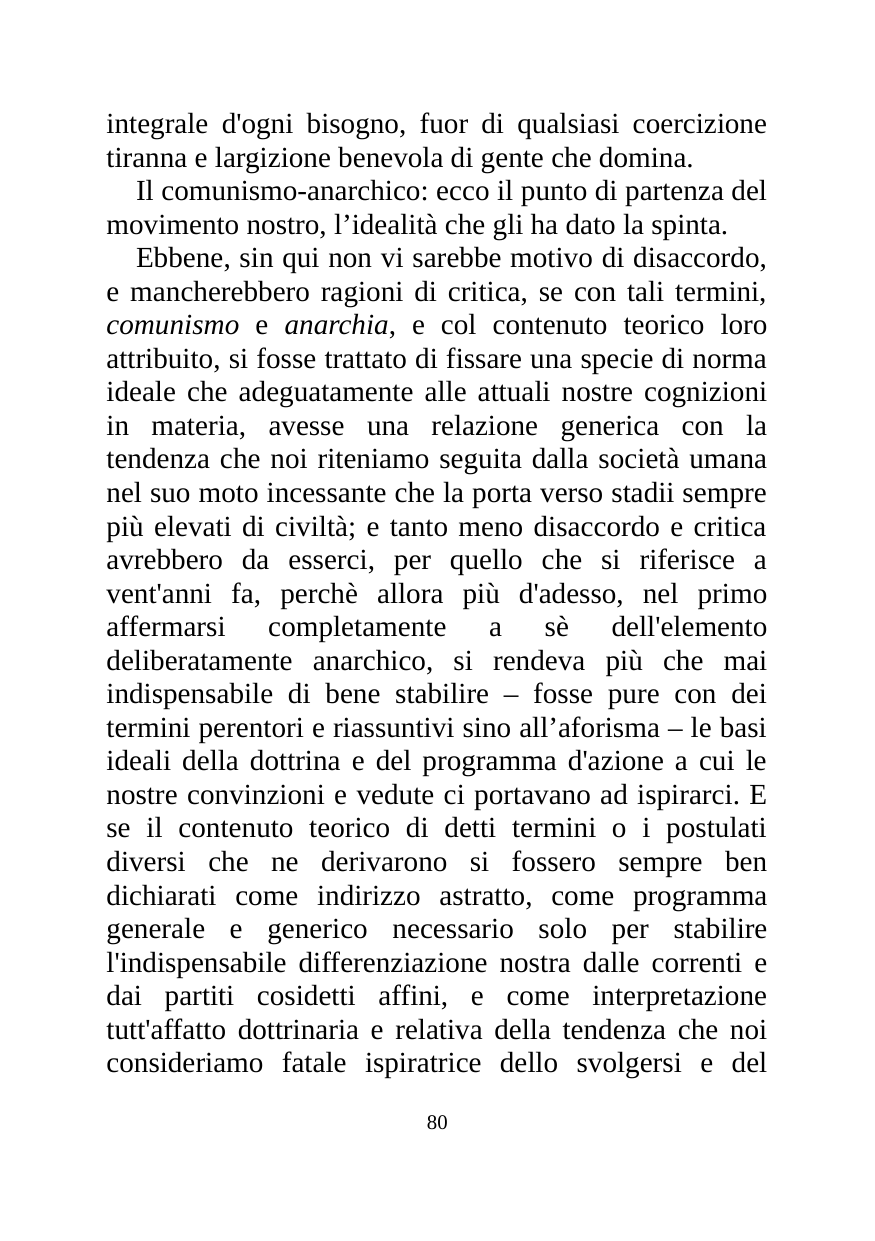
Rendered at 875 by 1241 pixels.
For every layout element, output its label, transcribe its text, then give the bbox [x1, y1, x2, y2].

text Ebbene, sin qui non vi sarebbe motivo di disaccordo, e mancherebbero ragioni di critica, se con tali termini, comunismo e anarchia, e col contenuto teorico loro attribuito, si fosse trattato di fissare una specie di norma ideale che adeguatamente alle attuali nostre cognizioni in materia, avesse una relazione generica con la tendenza che noi riteniamo seguita dalla società umana nel suo moto incessante che la porta verso stadii sempre più elevati di civiltà; e tanto meno disaccordo e critica avrebbero da esserci, per quello che si riferisce a vent'anni fa, perchè allora più d'adesso, nel primo affermarsi completamente a sè dell'elemento deliberatamente anarchico, si rendeva più che mai indispensabile di bene stabilire – fosse pure con dei termini perentori e riassuntivi sino all’aforisma – le basi ideali della dottrina e del programma d'azione a cui le nostre convinzioni e vedute ci portavano ad ispirarci. E se il contenuto teorico di detti termini o i postulati diversi che ne derivarono si fossero sempre ben dichiarati come indirizzo astratto, come programma generale e generico necessario solo per stabilire l'indispensabile differenziazione nostra dalle correnti e dai partiti cosidetti affini, e come interpretazione tutt'affatto dottrinaria e relativa della tendenza che noi consideriamo fatale ispiratrice dello svolgersi e del [106, 240, 768, 1079]
text integrale d'ogni bisogno, fuor di qualsiasi coercizione tiranna e largizione benevola di gente che domina. [106, 106, 768, 173]
text Il comunismo-anarchico: ecco il punto di partenza del movimento nostro, l’idealità che gli ha dato la spinta. [106, 173, 768, 240]
